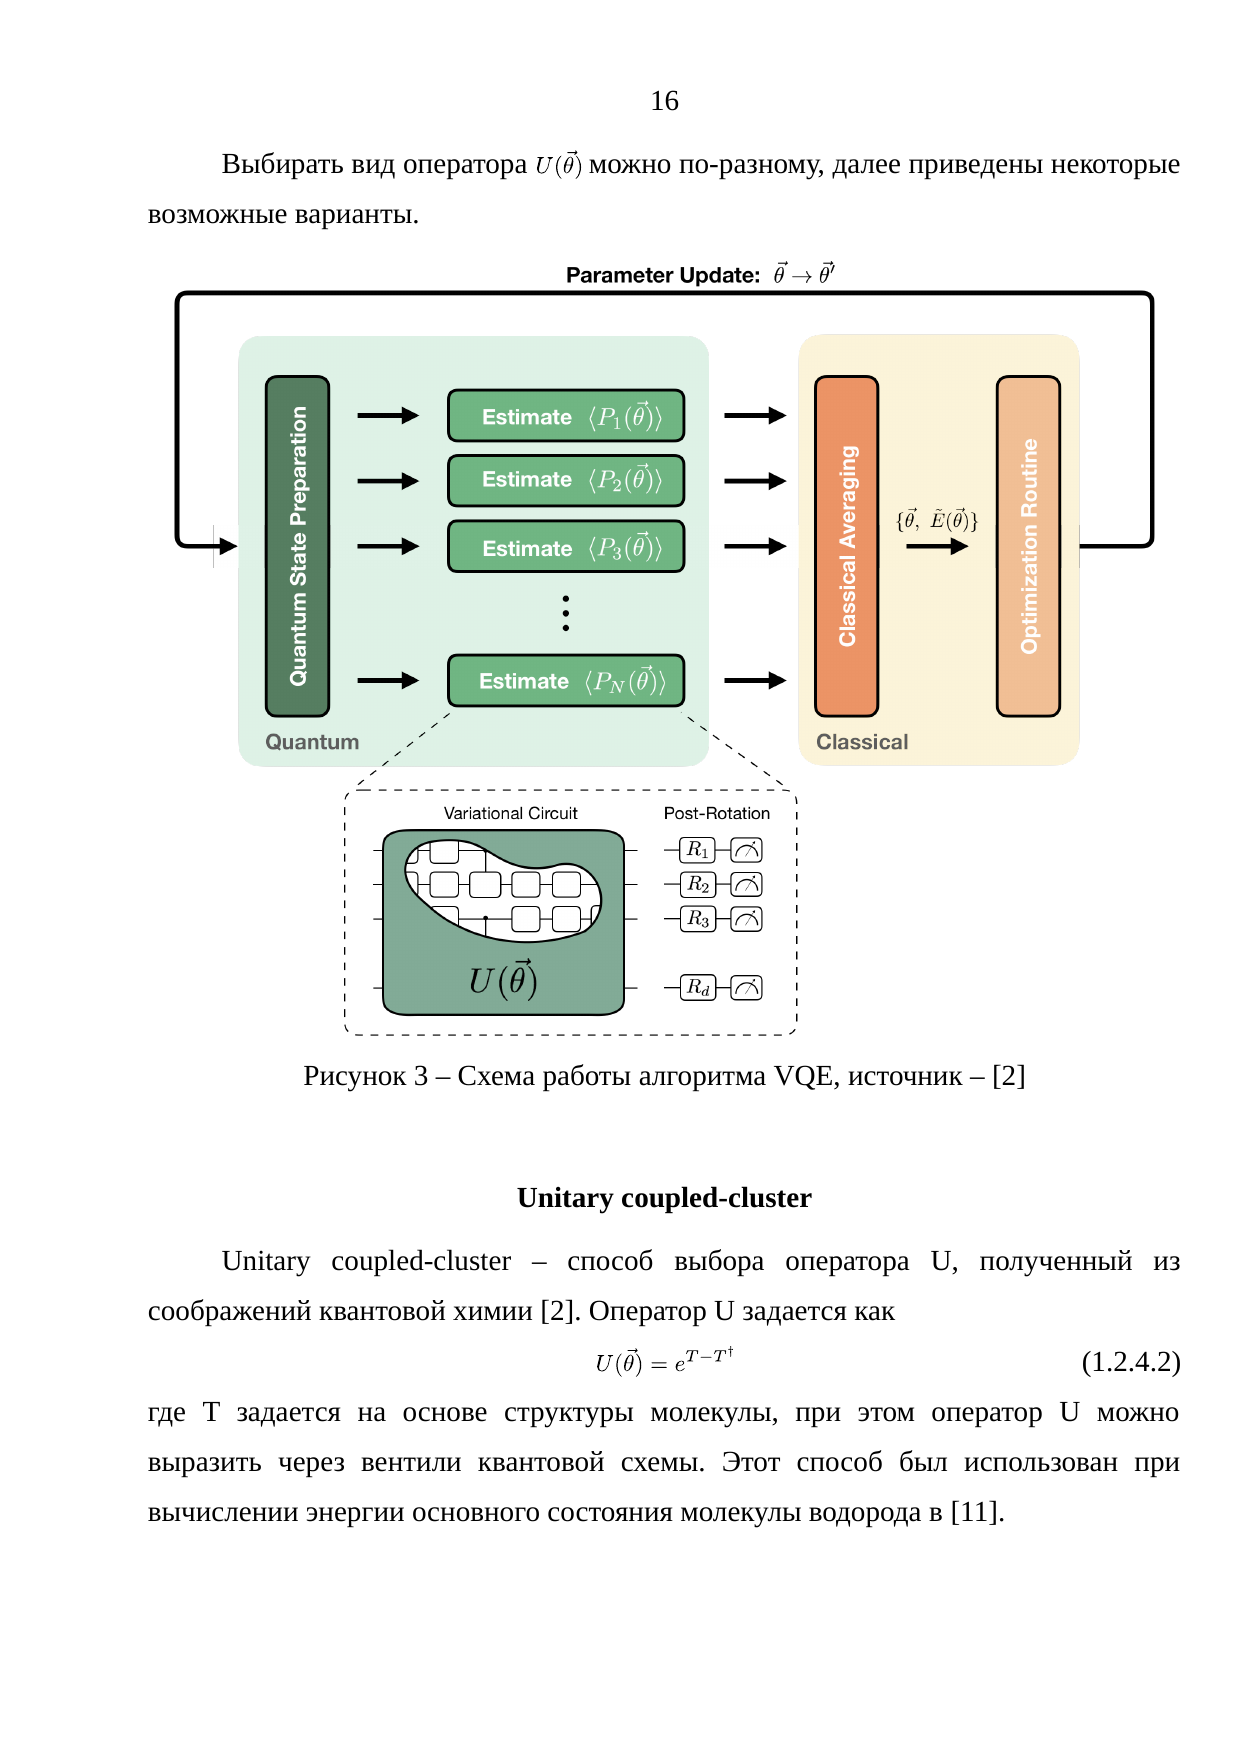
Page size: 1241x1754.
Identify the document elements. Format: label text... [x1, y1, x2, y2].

text Unitary coupled-cluster – способ выбора оператора U, полученный из соображений квантовой химии [2]. Оператор U задается как [148, 1243, 1181, 1327]
text Выбирать вид оператора можно по-разному, далее приведены некоторые возможные варианты. [148, 146, 1181, 229]
text (1.2.4.2) [148, 1344, 1181, 1377]
subtitle Unitary coupled-cluster [148, 1180, 1181, 1214]
text Рисунок 3 – Схема работы алгоритма VQE, источник – [2] [174, 1036, 1154, 1092]
text где T задается на основе структуры молекулы, при этом оператор U можно выразить через вентили квантовой схемы. Этот способ был использован при вычислении энергии основного состояния молекулы водорода в [11]. [148, 1394, 1181, 1528]
picture [174, 258, 1155, 1036]
